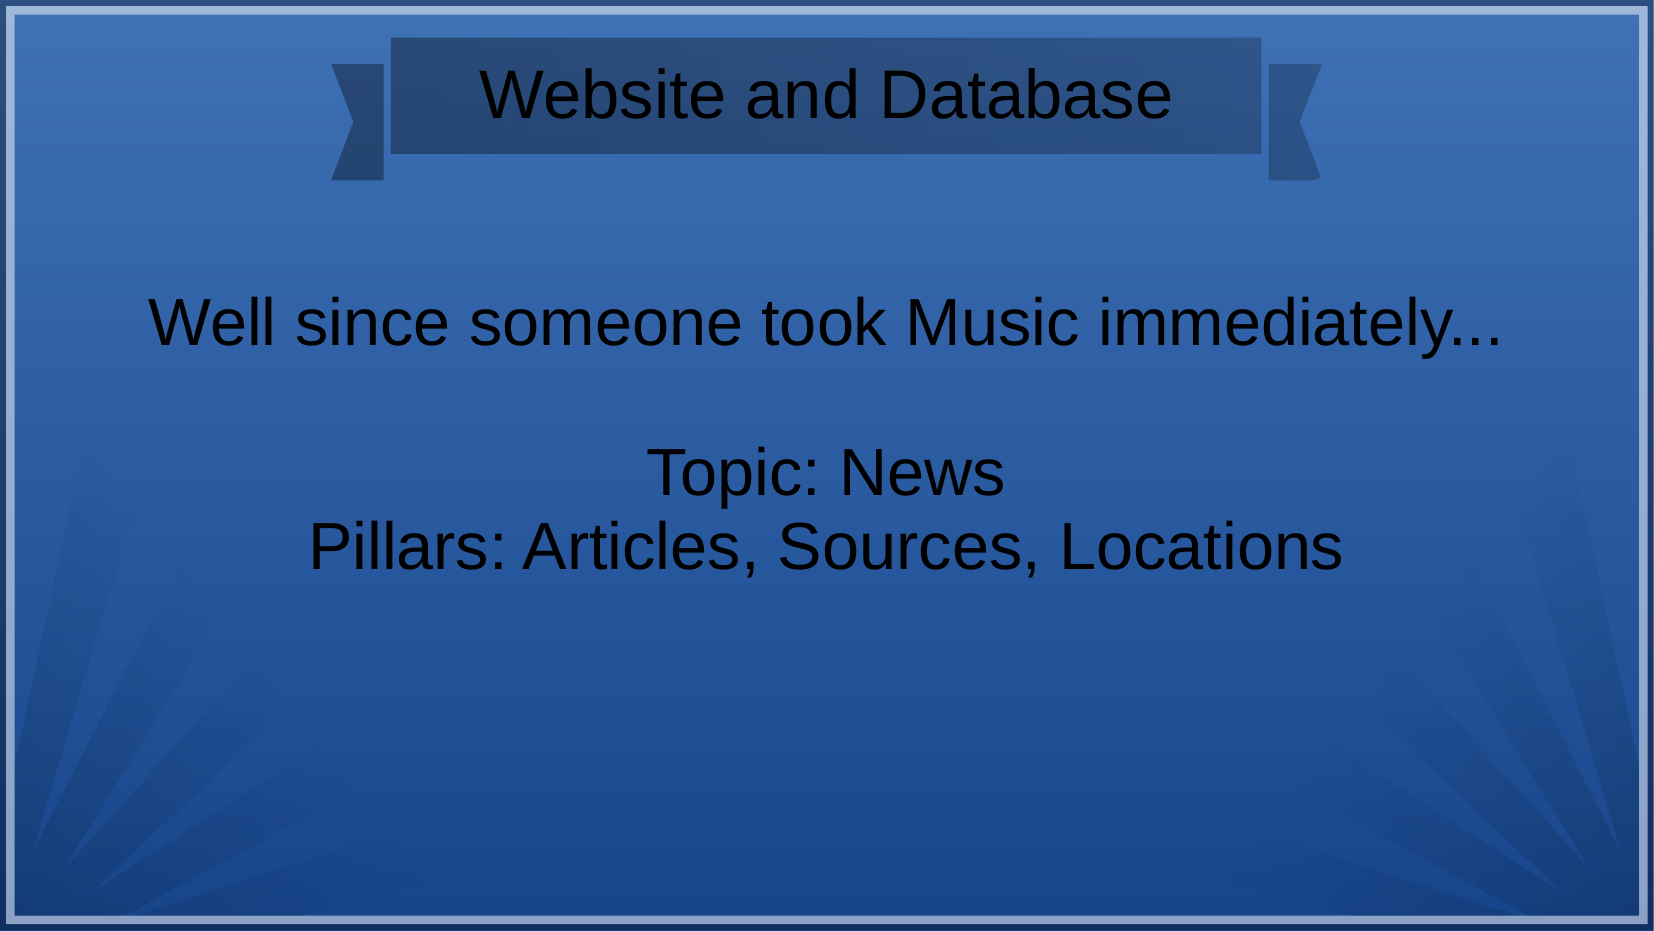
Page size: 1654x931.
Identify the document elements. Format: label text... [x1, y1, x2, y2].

text_box [82, 217, 1571, 758]
title Website and Database [389, 35, 1264, 154]
subtitle Well since someone took Music immediately... Topic: News Pillars: Articles, Sources, Locations [82, 758, 1571, 931]
